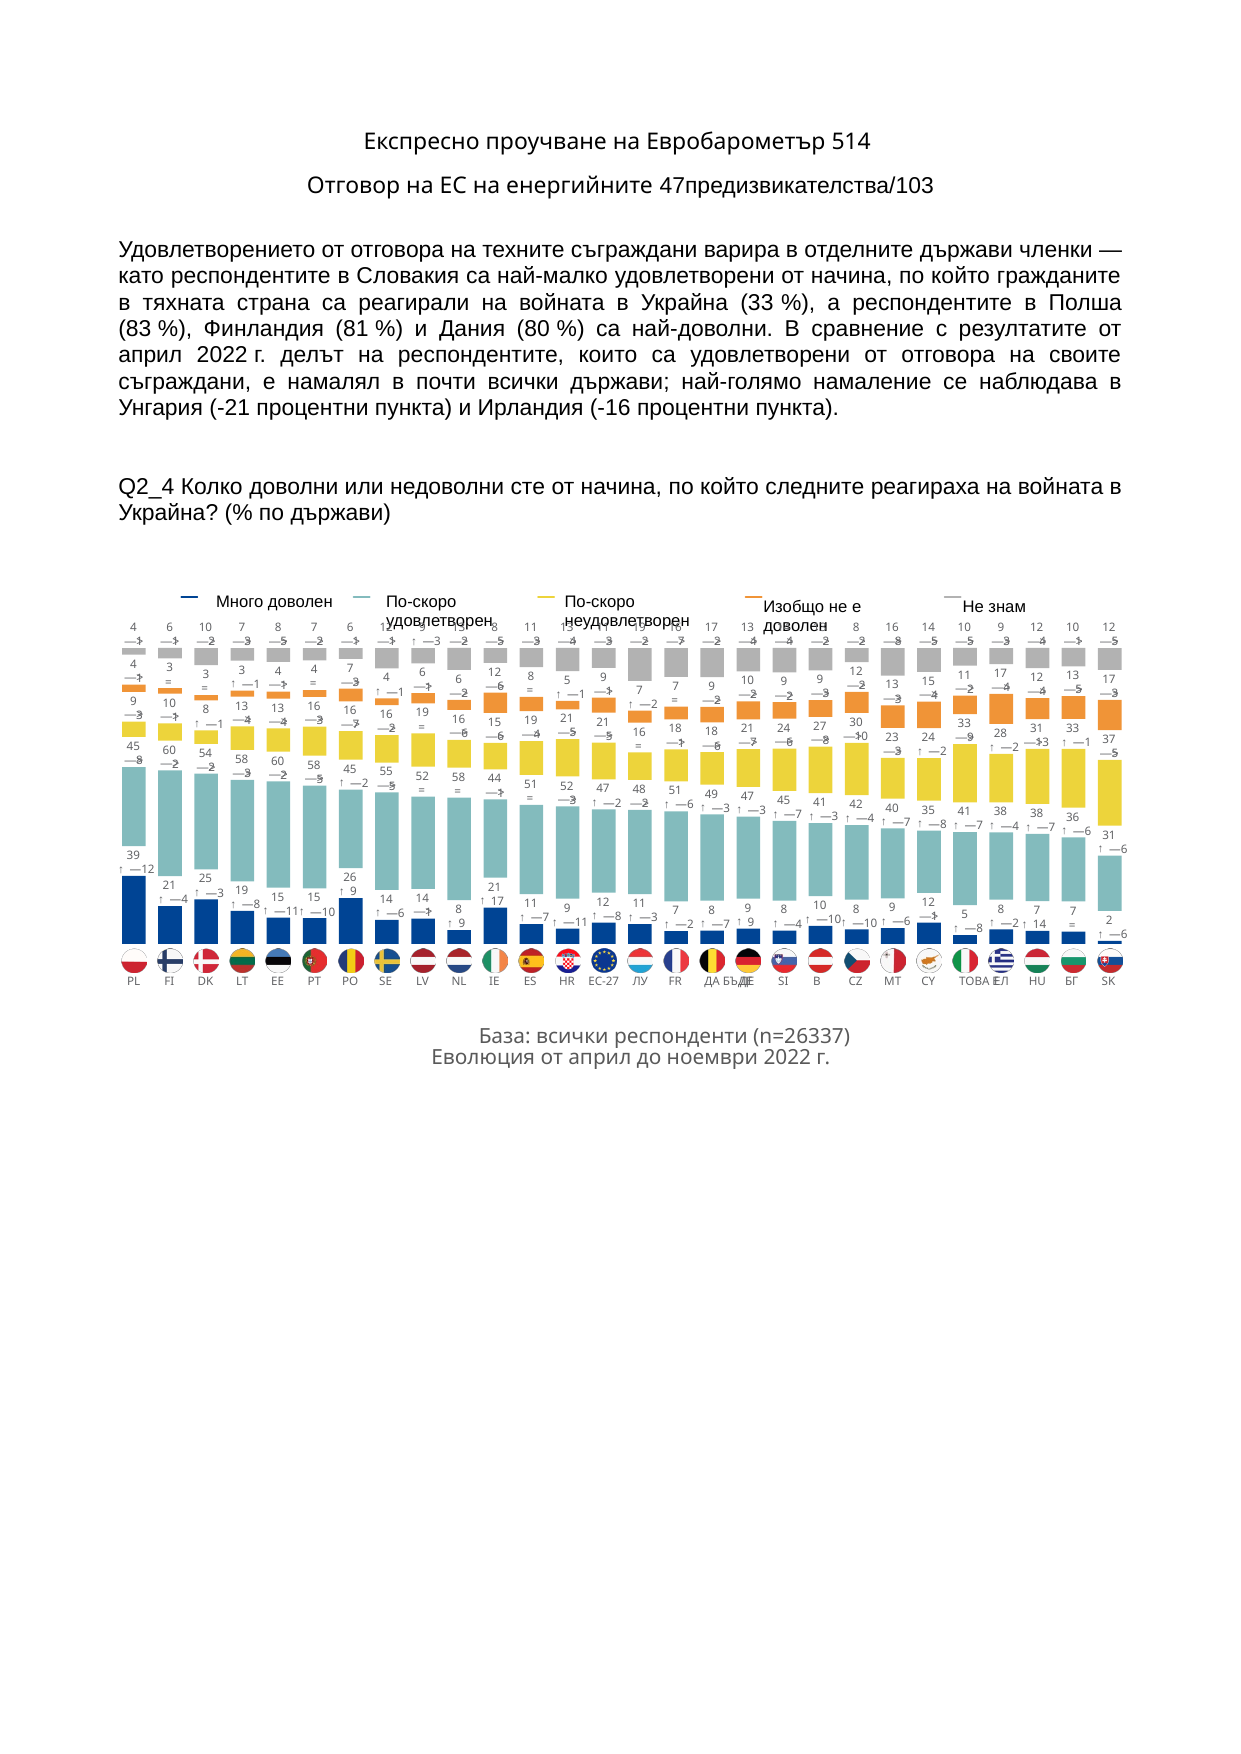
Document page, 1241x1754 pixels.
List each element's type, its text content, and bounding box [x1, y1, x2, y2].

picture [482, 948, 508, 973]
picture [229, 948, 255, 973]
picture [338, 948, 364, 973]
picture [844, 948, 870, 973]
picture [555, 948, 581, 973]
picture [627, 948, 653, 973]
picture [880, 948, 906, 973]
picture [916, 948, 942, 973]
picture [518, 948, 544, 973]
text Удовлетворението от отговора на техните съграждани варира в отделните държави членки — като респондентите в Словакия са най-малко удовлетворени от начина, по който гражданите в тяхната страна са реагирали на войната в Украйна (33 %), а респондентите в Полша (83 %), Финландия (81 %) и Дания (80 %) са най-доволни. В сравнение с резултатите от април 2022 г. делът на респондентите, които са удовлетворени от отговора на своите съграждани, е намалял в почти всички държави; най-голямо намаление се наблюдава в Унгария (-21 процентни пункта) и Ирландия (-16 процентни пункта). [118, 236, 1122, 420]
picture [1097, 948, 1123, 973]
picture [157, 948, 183, 973]
picture [265, 948, 291, 973]
picture [771, 948, 797, 973]
picture [302, 948, 327, 973]
picture [952, 948, 978, 973]
picture [663, 948, 689, 973]
picture [410, 948, 436, 973]
picture [193, 948, 219, 973]
text Q2_4 Колко доволни или недоволни сте от начина, по който следните реагираха на войната в Украйна? (% по държави) [118, 473, 1122, 525]
picture [1061, 948, 1086, 973]
picture [121, 948, 147, 973]
picture [591, 948, 617, 973]
picture [699, 948, 725, 973]
picture [735, 948, 761, 973]
picture [988, 948, 1014, 973]
picture [446, 948, 472, 973]
picture [808, 948, 833, 973]
picture [374, 948, 400, 973]
picture [1024, 948, 1050, 973]
